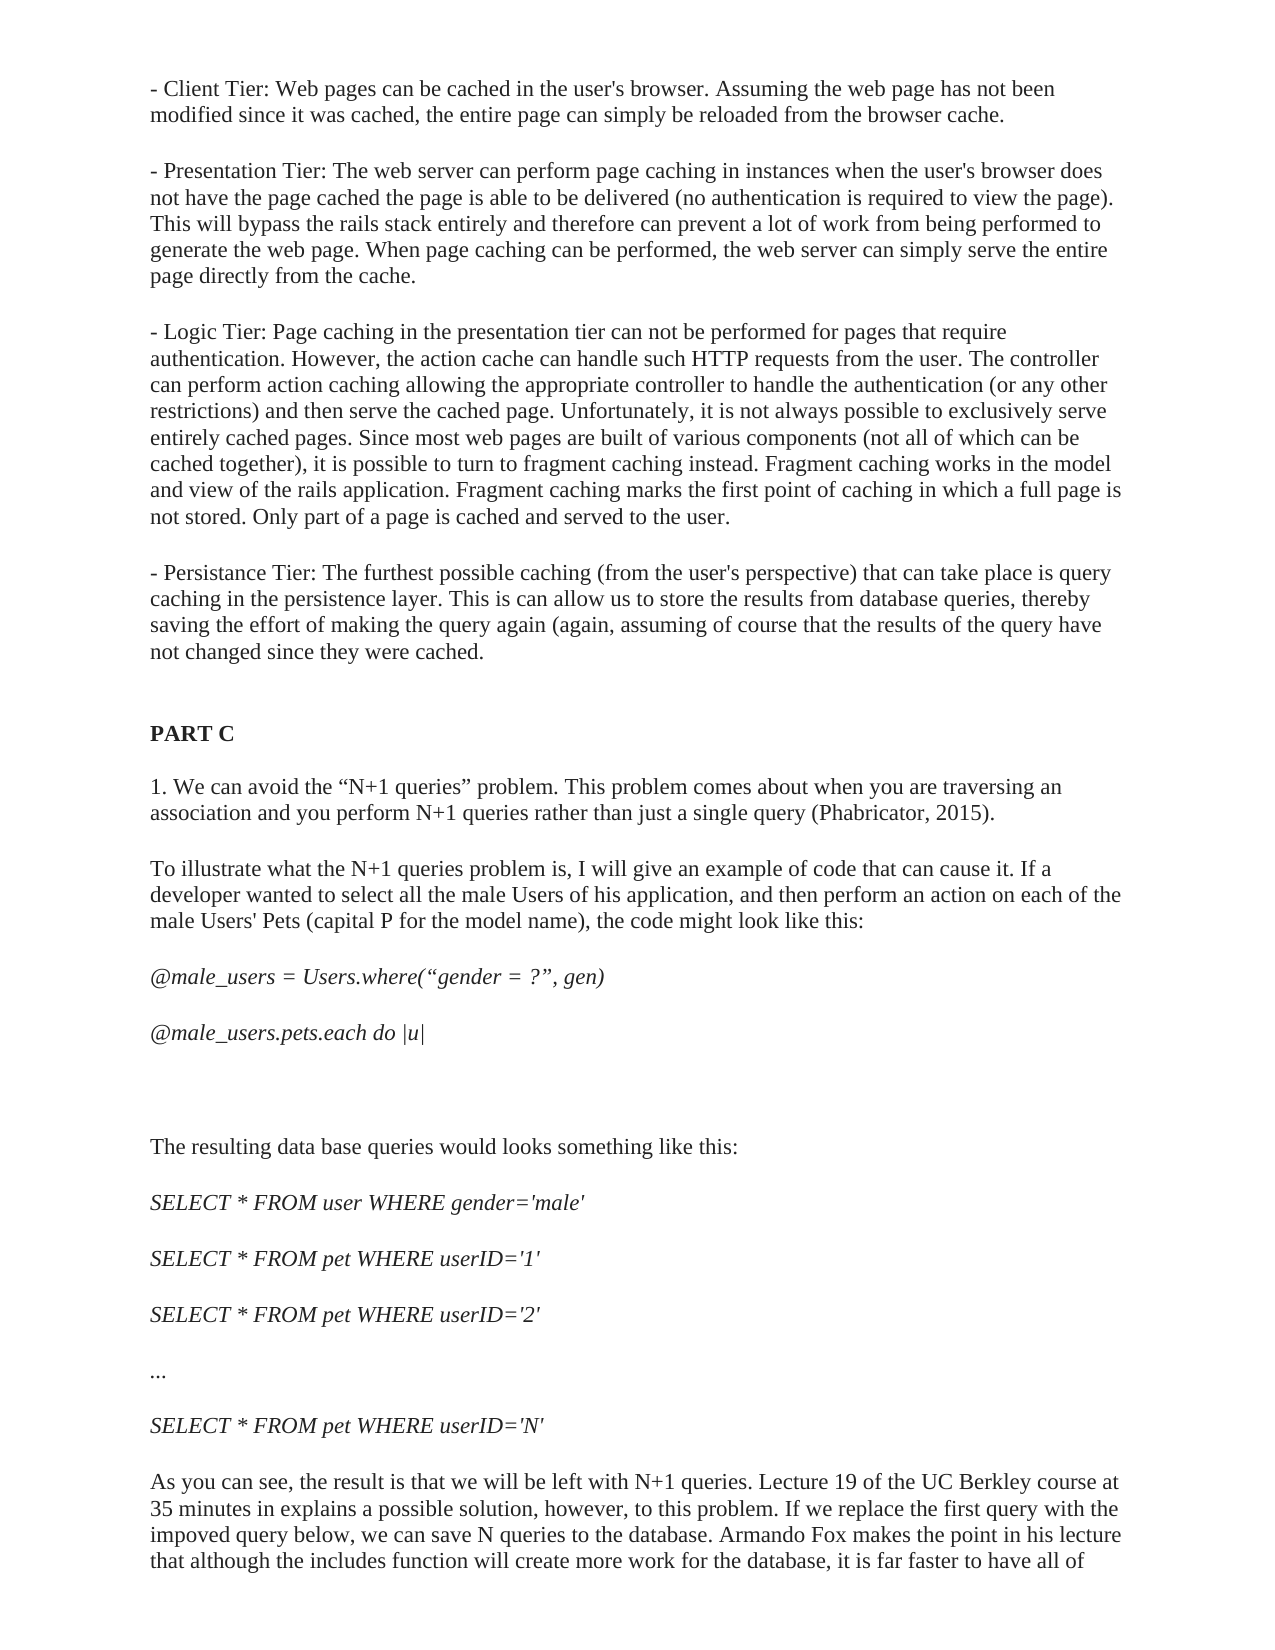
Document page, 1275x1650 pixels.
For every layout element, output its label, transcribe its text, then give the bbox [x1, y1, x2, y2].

text - Presentation Tier: The web server can perform page caching in instances when the user's browser does not have the page cached the page is able to be delivered (no authentication is required to view the page). This will bypass the rails stack entirely and therefore can prevent a lot of work from being performed to generate the web page. When page caching can be performed, the web server can simply serve the entire page directly from the cache. [150, 157, 1125, 289]
text SELECT * FROM pet WHERE userID='2' [150, 1301, 1125, 1327]
text @male_users.pets.each do |u| [150, 1019, 1125, 1046]
text SELECT * FROM pet WHERE userID='1' [150, 1245, 1125, 1271]
text - Persistance Tier: The furthest possible caching (from the user's perspective) that can take place is query caching in the persistence layer. This is can allow us to store the results from database queries, thereby saving the effort of making the query again (again, assuming of course that the results of the query have not changed since they were cached. [150, 559, 1125, 664]
text - Logic Tier: Page caching in the presentation tier can not be performed for pages that require authentication. However, the action cache can handle such HTTP requests from the user. The controller can perform action caching allowing the appropriate controller to handle the authentication (or any other restrictions) and then serve the cached page. Unfortunately, it is not always possible to exclusively serve entirely cached pages. Since most web pages are built of various components (not all of which can be cached together), it is possible to turn to fragment caching instead. Fragment caching works in the model and view of the rails application. Fragment caching marks the first point of caching in which a full page is not stored. Only part of a page is cached and served to the user. [150, 318, 1125, 529]
text SELECT * FROM pet WHERE userID='N' [150, 1412, 1125, 1439]
text @male_users = Users.where(“gender = ?”, gen) [150, 963, 1125, 990]
text As you can see, the result is that we will be left with N+1 queries. Lecture 19 of the UC Berkley course at 35 minutes in explains a possible solution, however, to this problem. If we replace the first query with the impoved query below, we can save N queries to the database. Armando Fox makes the point in his lecture that although the includes function will create more work for the database, it is far faster to have all of [150, 1468, 1125, 1574]
text To illustrate what the N+1 queries problem is, I will give an example of code that can cause it. If a developer wanted to select all the male Users of his application, and then perform an action on each of the male Users' Pets (capital P for the model name), the code might look like this: [150, 855, 1125, 934]
text The resulting data base queries would looks something like this: [150, 1133, 1125, 1160]
text - Client Tier: Web pages can be cached in the user's browser. Assuming the web page has not been modified since it was cached, the entire page can simply be reloaded from the browser cache. [150, 75, 1125, 128]
text SELECT * FROM user WHERE gender='male' [150, 1189, 1125, 1216]
text ... [150, 1357, 1125, 1383]
text PART C 1. We can avoid the “N+1 queries” problem. This problem comes about when you are traversing an association and you perform N+1 queries rather than just a single query (Phabricator, 2015). [150, 694, 1125, 825]
